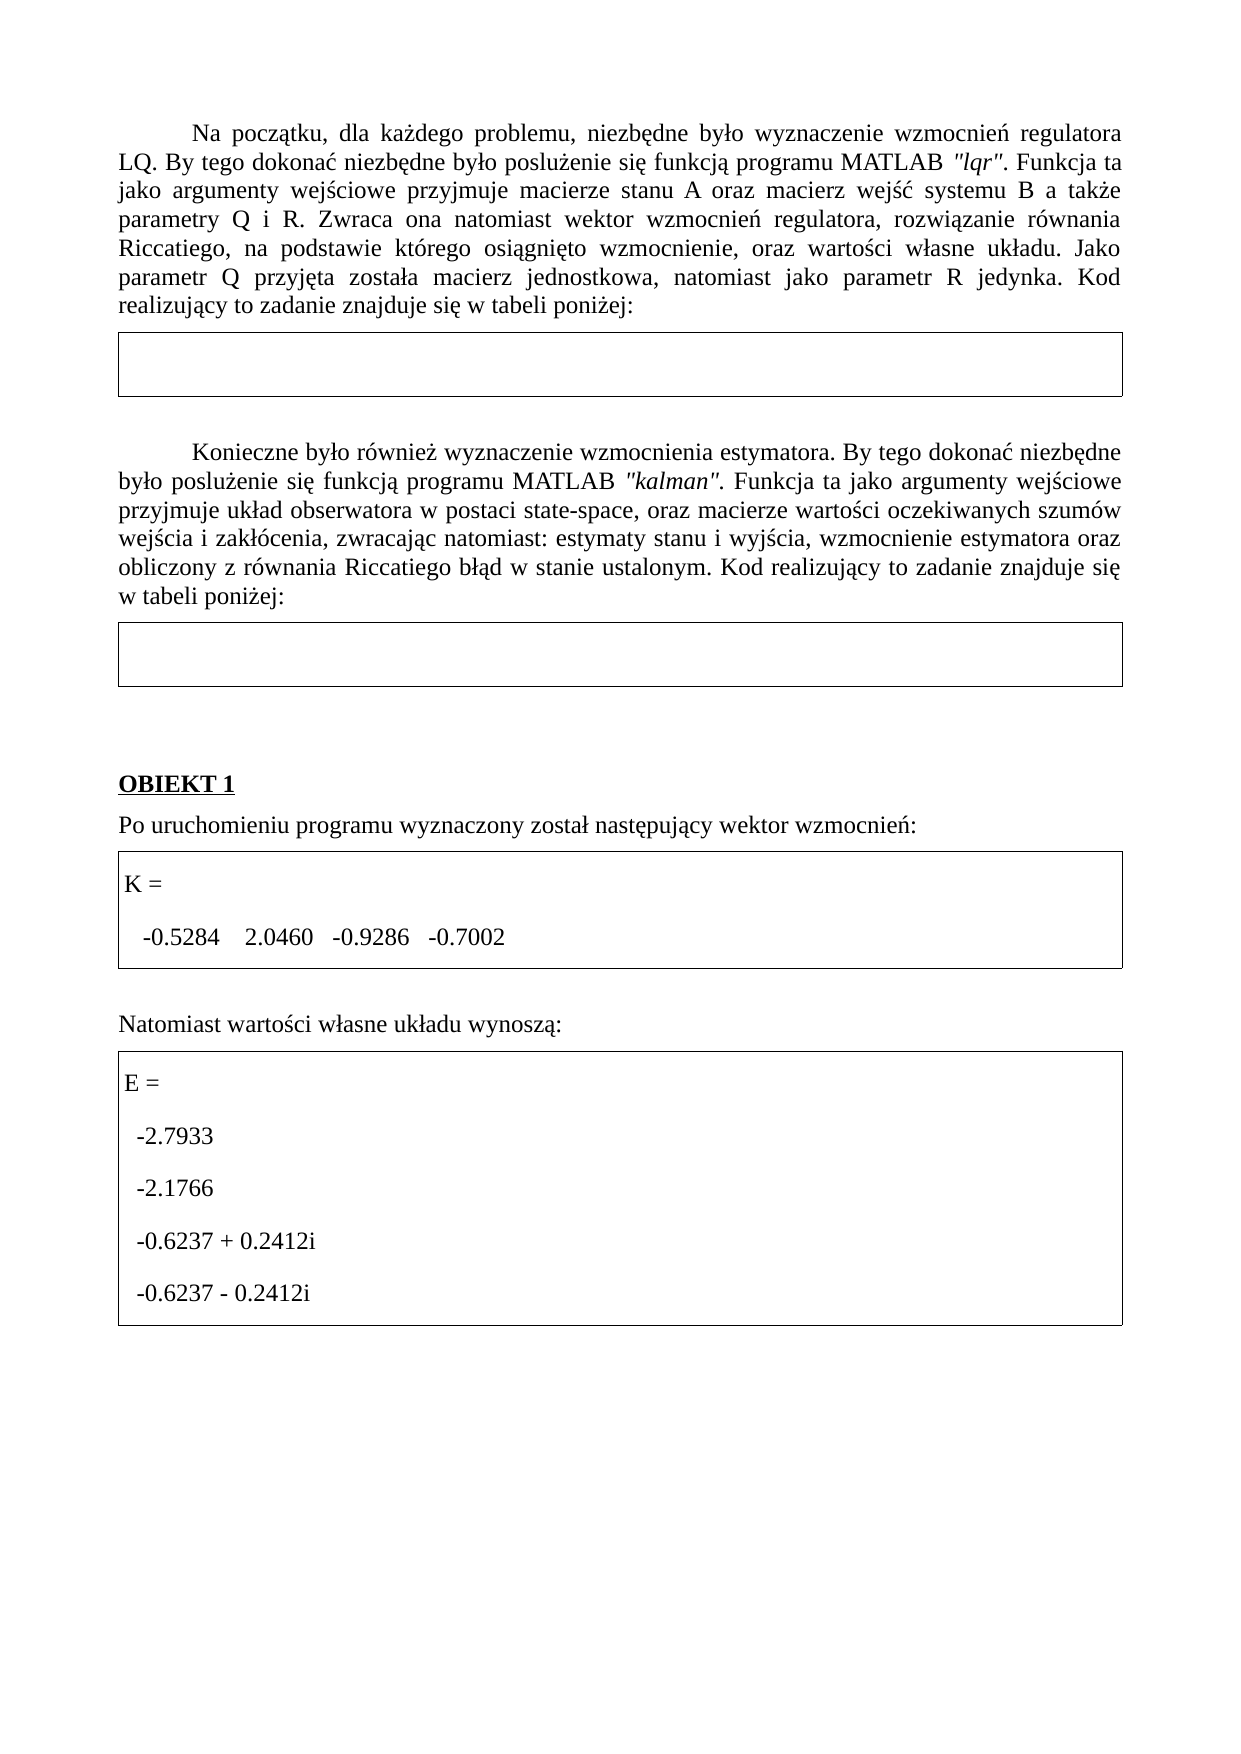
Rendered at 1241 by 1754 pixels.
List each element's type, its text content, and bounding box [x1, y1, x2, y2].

table_header [119, 623, 1122, 686]
text Natomiast wartości własne układu wynoszą: [118, 1009, 1122, 1038]
table_header E = -2.7933 -2.1766 -0.6237 + 0.2412i -0.6237 - 0.2412i [119, 1052, 1122, 1325]
table_header [119, 333, 1122, 396]
text Konieczne było również wyznaczenie wzmocnienia estymatora. By tego dokonać niezbędne było poslużenie się funkcją programu MATLAB "kalman". Funkcja ta jako argumenty wejściowe przyjmuje układ obserwatora w postaci state-space, oraz macierze wartości oczekiwanych szumów wejścia i zakłócenia, zwracając natomiast: estymaty stanu i wyjścia, wzmocnienie estymatora oraz obliczony z równania Riccatiego błąd w stanie ustalonym. Kod realizujący to zadanie znajduje się w tabeli poniżej: [118, 437, 1122, 610]
text OBIEKT 1 [118, 769, 1122, 798]
table_header K = -0.5284 2.0460 -0.9286 -0.7002 [119, 852, 1122, 968]
text Na początku, dla każdego problemu, niezbędne było wyznaczenie wzmocnień regulatora LQ. By tego dokonać niezbędne było poslużenie się funkcją programu MATLAB "lqr". Funkcja ta jako argumenty wejściowe przyjmuje macierze stanu A oraz macierz wejść systemu B a także parametry Q i R. Zwraca ona natomiast wektor wzmocnień regulatora, rozwiązanie równania Riccatiego, na podstawie którego osiągnięto wzmocnienie, oraz wartości własne układu. Jako parametr Q przyjęta została macierz jednostkowa, natomiast jako parametr R jedynka. Kod realizujący to zadanie znajduje się w tabeli poniżej: [118, 118, 1122, 319]
text Po uruchomieniu programu wyznaczony został następujący wektor wzmocnień: [118, 810, 1122, 839]
